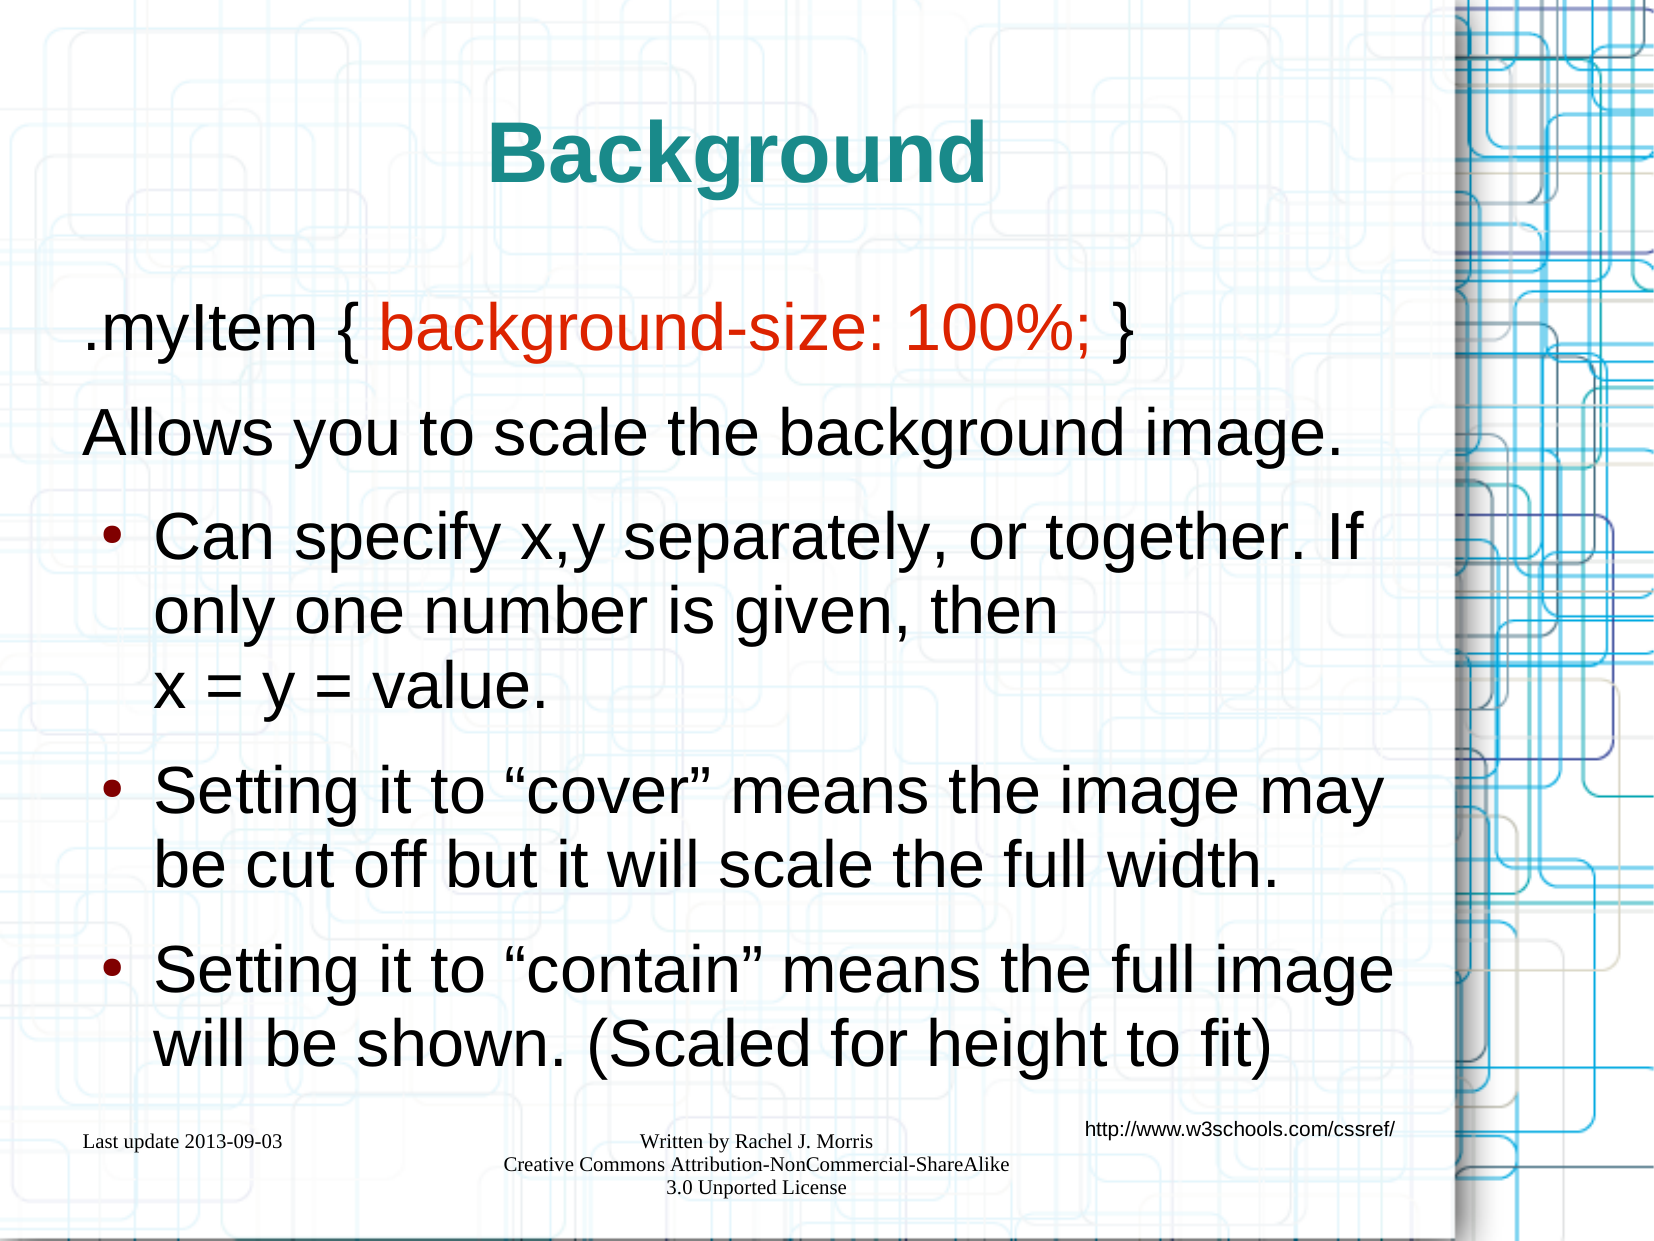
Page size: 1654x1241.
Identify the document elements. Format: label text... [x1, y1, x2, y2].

picture [0, 0, 1654, 1241]
list .myItem { background-size: 100%; } Allows you to scale the background image. Can specify x,y separately, or together. If only one number is given, then x = y = value. Setting it to “cover” means the image may be cut off but it will scale the full width. Setting it to “contain” means the full image will be shown. (Scaled for height to fit) [82, 290, 1418, 1082]
text_box http://www.w3schools.com/cssref/ [1050, 1110, 1411, 1149]
title Background [59, 49, 1418, 257]
